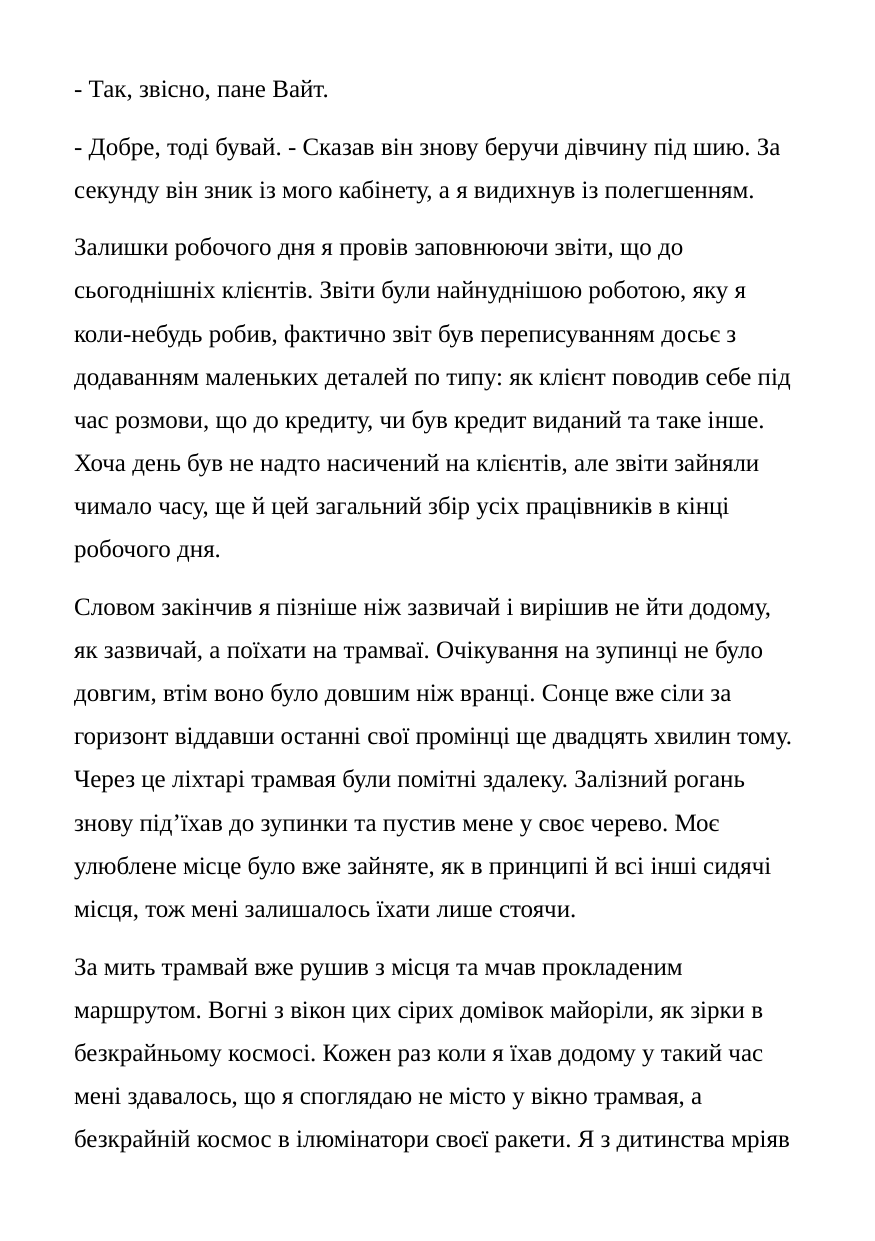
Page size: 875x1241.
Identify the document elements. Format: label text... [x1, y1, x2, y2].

text - Так, звісно, пане Вайт. [74, 74, 800, 103]
text - Добре, тоді бувай. - Сказав він знову беручи дівчину під шию. За секунду він зник із мого кабінету, а я видихнув із полегшенням. [74, 132, 800, 203]
text За мить трамвай вже рушив з місця та мчав прокладеним маршрутом. Вогні з вікон цих сірих домівок майоріли, як зірки в безкрайньому космосі. Кожен раз коли я їхав додому у такий час мені здавалось, що я споглядаю не місто у вікно трамвая, а безкрайній космос в ілюмінатори своєї ракети. Я з дитинства мріяв [74, 952, 800, 1153]
text Залишки робочого дня я провів заповнюючи звіти, що до сьогоднішніх клієнтів. Звіти були найнуднішою роботою, яку я коли-небудь робив, фактично звіт був переписуванням досьє з додаванням маленьких деталей по типу: як клієнт поводив себе під час розмови, що до кредиту, чи був кредит виданий та таке інше. Хоча день був не надто насичений на клієнтів, але звіти зайняли чимало часу, ще й цей загальний збір усіх працівників в кінці робочого дня. [74, 232, 800, 563]
text Словом закінчив я пізніше ніж зазвичай і вирішив не йти додому, як зазвичай, а поїхати на трамваї. Очікування на зупинці не було довгим, втім воно було довшим ніж вранці. Сонце вже сіли за горизонт віддавши останні свої промінці ще двадцять хвилин тому. Через це ліхтарі трамвая були помітні здалеку. Залізний рогань знову під’їхав до зупинки та пустив мене у своє черево. Моє улюблене місце було вже зайняте, як в принципі й всі інші сидячі місця, тож мені залишалось їхати лише стоячи. [74, 592, 800, 923]
